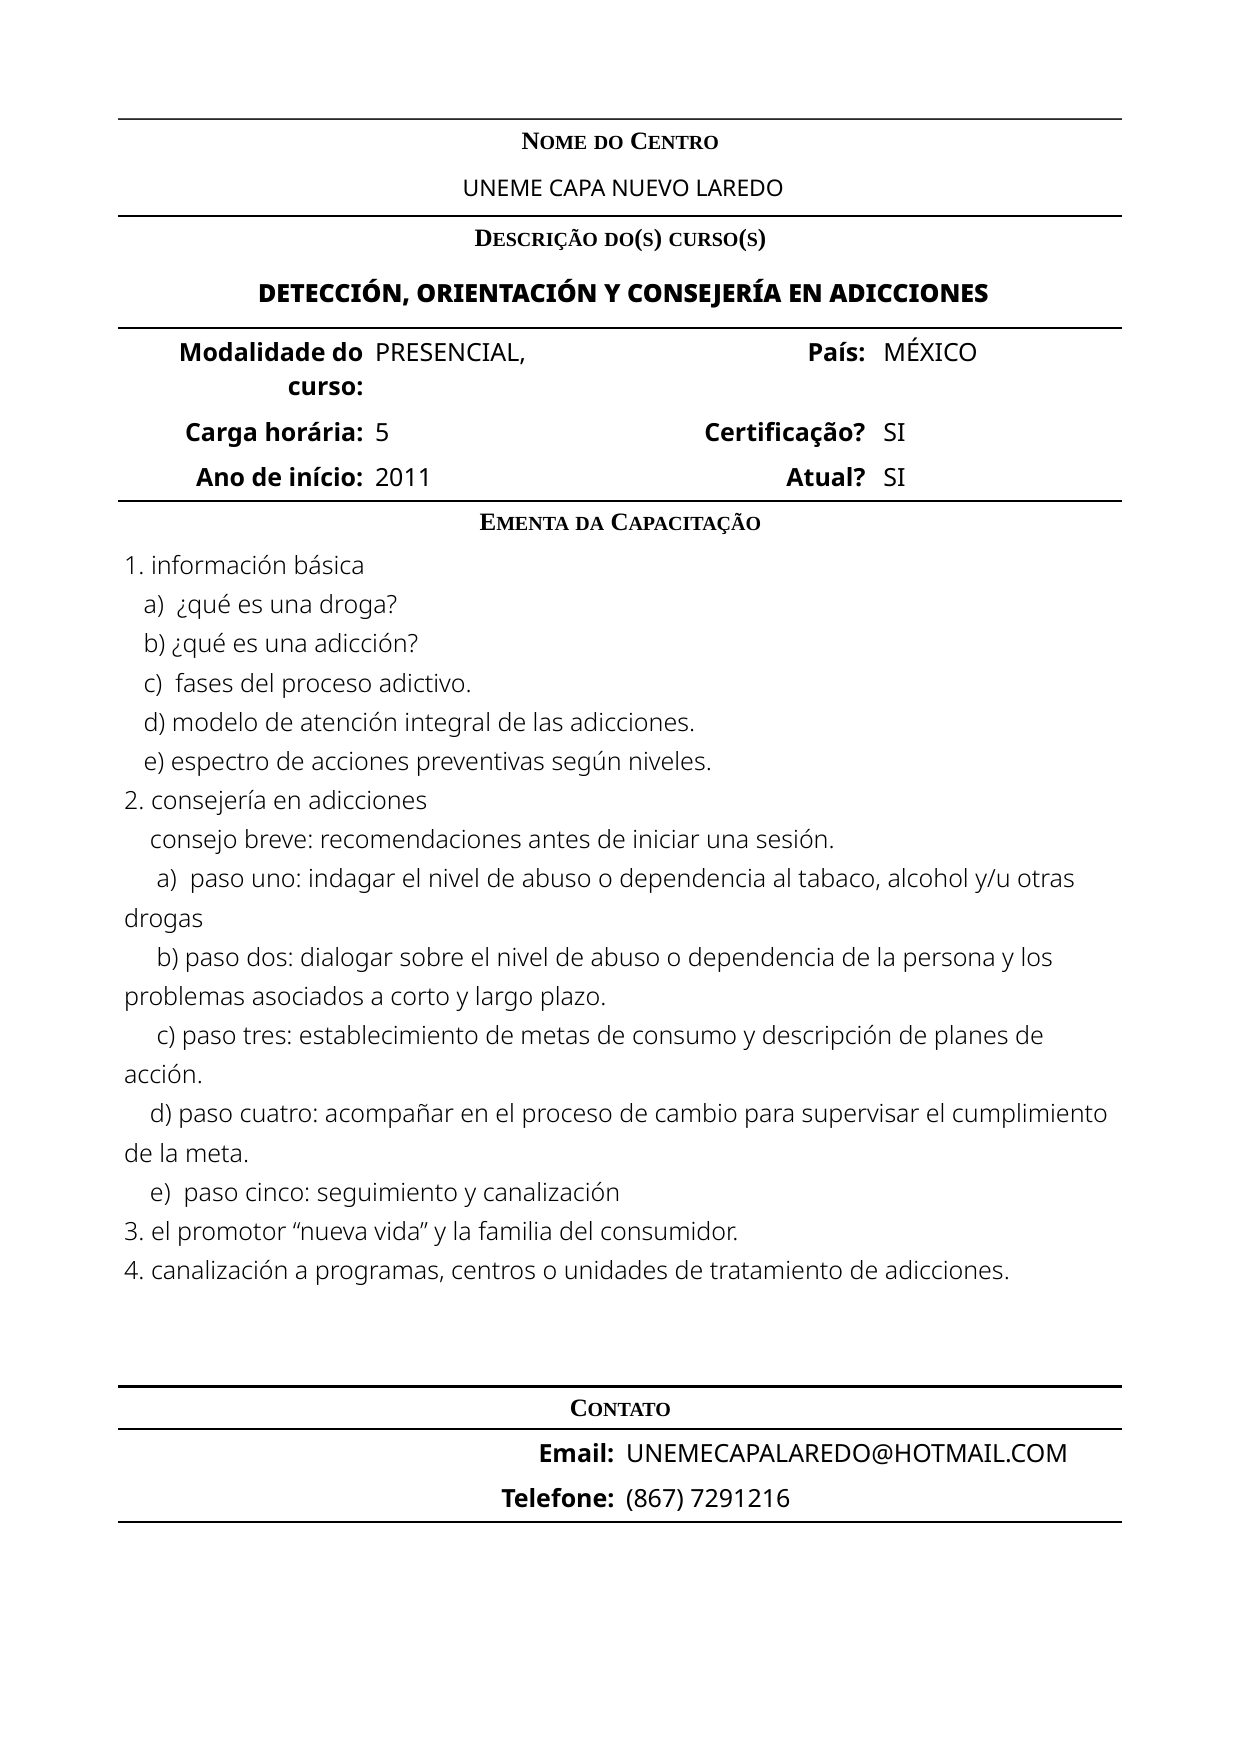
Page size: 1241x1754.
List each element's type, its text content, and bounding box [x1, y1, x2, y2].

table_cell MÉXICO [871, 329, 1122, 409]
table_cell UNEME CAPA NUEVO LAREDO [118, 160, 1122, 215]
table_cell Ementa da Capacitação [118, 502, 1122, 542]
table_cell Email: [118, 1430, 620, 1475]
table_header Nome do Centro [118, 121, 1122, 160]
table_cell 1. INFORMACIÓN BÁSICA A) ¿QUÉ ES UNA DROGA? B) ¿QUÉ ES UNA ADICCIÓN? C) FASES DEL PROCESO ADICTIVO. D) MODELO DE ATENCIÓN INTEGRAL DE LAS ADICCIONES. E) ESPECTRO DE ACCIONES PREVENTIVAS SEGÚN NIVELES. 2. CONSEJERÍA EN ADICCIONES CONSEJO BREVE: RECOMENDACIONES ANTES DE INICIAR UNA SESIÓN. A) PASO UNO: INDAGAR EL NIVEL DE ABUSO O DEPENDENCIA AL TABACO, ALCOHOL Y/U OTRAS DROGAS B) PASO DOS: DIALOGAR SOBRE EL NIVEL DE ABUSO O DEPENDENCIA DE LA PERSONA Y LOS PROBLEMAS ASOCIADOS A CORTO Y LARGO PLAZO. C) PASO TRES: ESTABLECIMIENTO DE METAS DE CONSUMO Y DESCRIPCIÓN DE PLANES DE ACCIÓN. D) PASO CUATRO: ACOMPAÑAR EN EL PROCESO DE CAMBIO PARA SUPERVISAR EL CUMPLIMIENTO DE LA META. E) PASO CINCO: SEGUIMIENTO Y CANALIZACIÓN 3. EL PROMOTOR “NUEVA VIDA” Y LA FAMILIA DEL CONSUMIDOR. 4. CANALIZACIÓN A PROGRAMAS, CENTROS O UNIDADES DE TRATAMIENTO DE ADICCIONES. [118, 542, 1122, 1385]
table_cell Modalidade do curso: [118, 329, 369, 409]
table_cell Descrição do(s) curso(s) [118, 217, 1122, 257]
table_cell PRESENCIAL, [369, 329, 620, 409]
table_cell Atual? [620, 454, 871, 500]
table_cell País: [620, 329, 871, 409]
table_cell Carga horária: [118, 409, 369, 454]
table_cell UNEMECAPALAREDO@HOTMAIL.COM [620, 1430, 1122, 1475]
table_cell Telefone: [118, 1475, 620, 1521]
table_cell 2011 [369, 454, 620, 500]
table_cell Ano de início: [118, 454, 369, 500]
table_cell (867) 7291216 [620, 1475, 1122, 1521]
table_cell SI [871, 409, 1122, 454]
table_cell SI [871, 454, 1122, 500]
table_cell Certificação? [620, 409, 871, 454]
table_cell DETECCIÓN, ORIENTACIÓN Y CONSEJERÍA EN ADICCIONES [118, 258, 1122, 327]
table_cell 5 [369, 409, 620, 454]
table_cell Contato [118, 1388, 1122, 1428]
